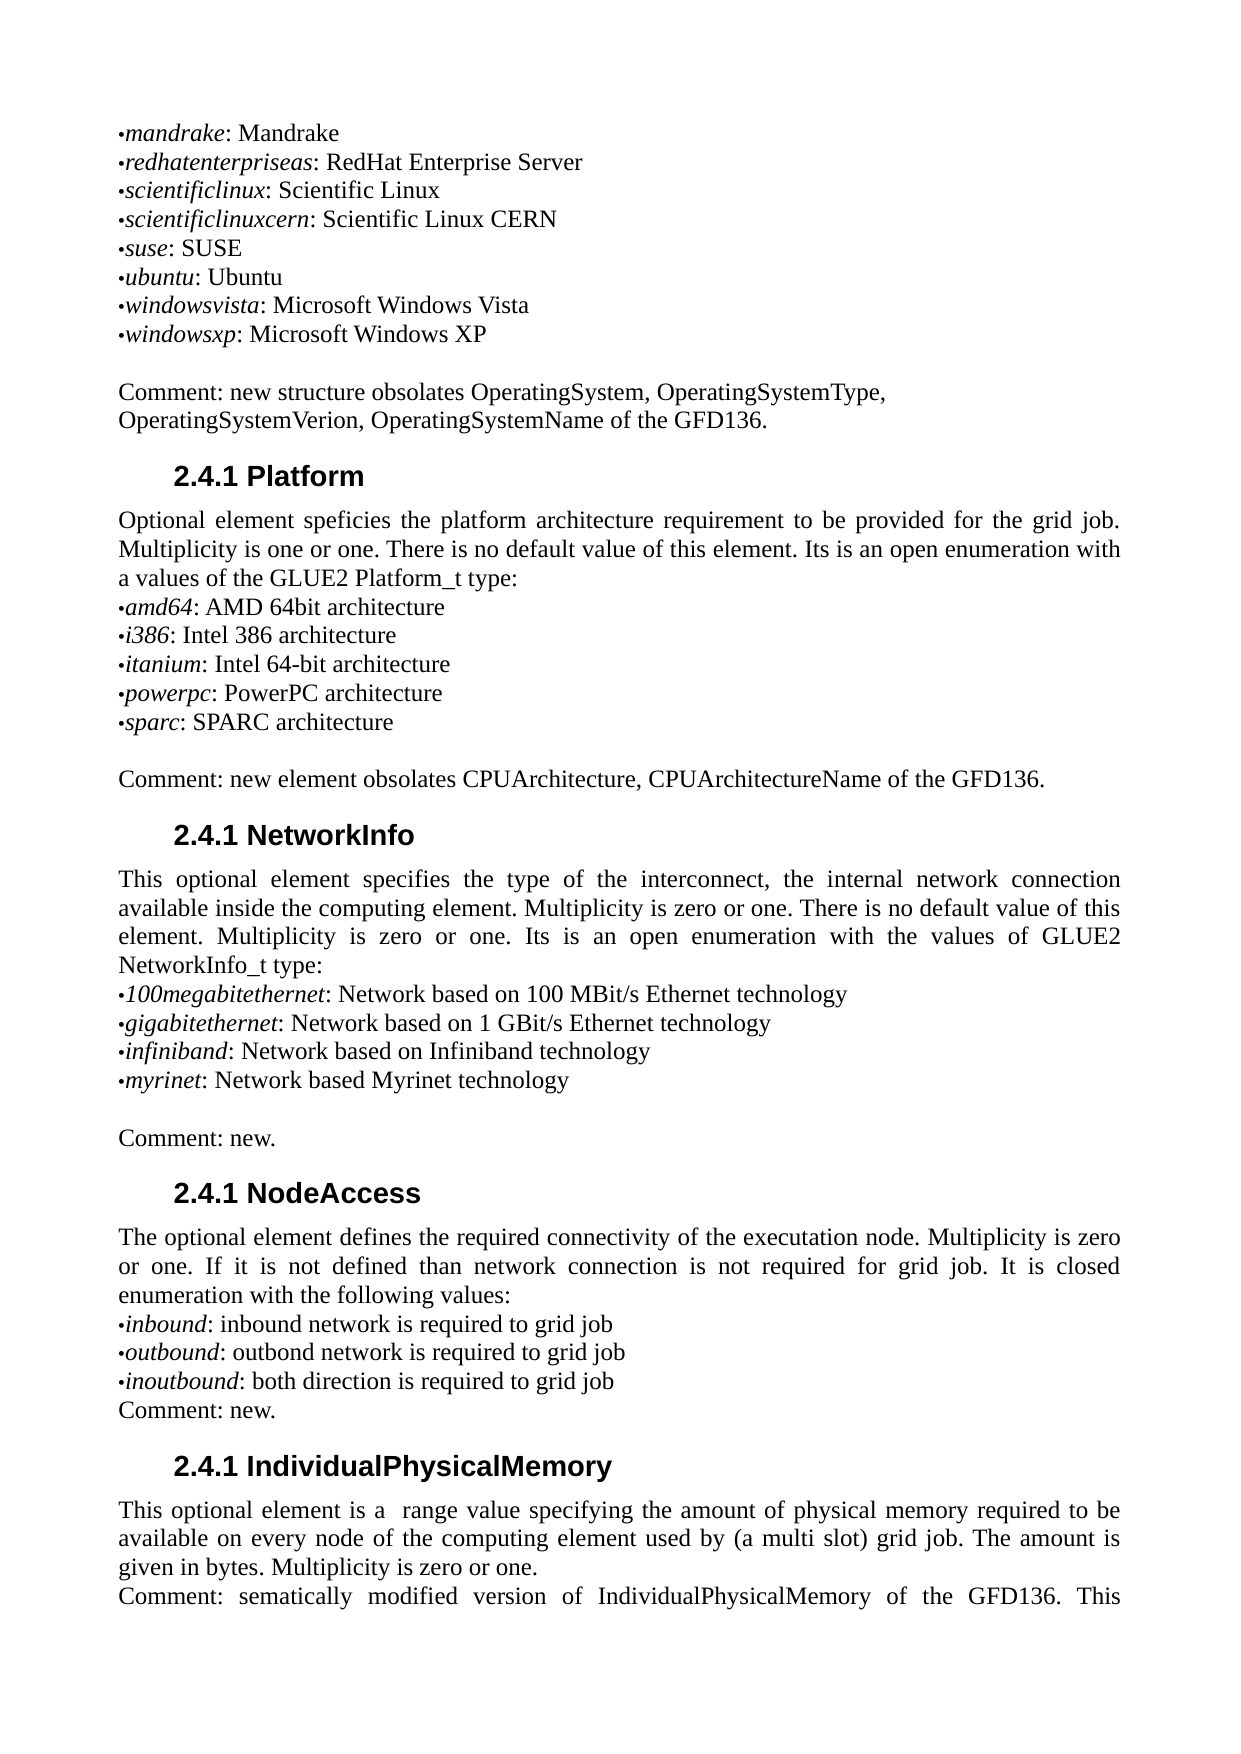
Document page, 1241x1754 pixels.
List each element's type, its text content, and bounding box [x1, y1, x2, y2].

text Comment: sematically modified version of IndividualPhysicalMemory of the GFD136. This [118, 1581, 1122, 1610]
list itanium: Intel 64-bit architecture [118, 649, 1122, 678]
list inbound: inbound network is required to grid job [118, 1309, 1122, 1337]
text This optional element is a range value specifying the amount of physical memory required to be available on every node of the computing element used by (a multi slot) grid job. The amount is given in bytes. Multiplicity is zero or one. [118, 1495, 1122, 1581]
text Comment: new. [118, 1123, 1122, 1151]
subtitle Platform [165, 459, 1122, 493]
list outbound: outbond network is required to grid job [118, 1337, 1122, 1366]
list inoutbound: both direction is required to grid job [118, 1366, 1122, 1395]
text The optional element defines the required connectivity of the executation node. Multiplicity is zero or one. If it is not defined than network connection is not required for grid job. It is closed enumeration with the following values: [118, 1222, 1122, 1309]
list 100megabitethernet: Network based on 100 MBit/s Ethernet technology [118, 979, 1122, 1008]
text Comment: new structure obsolates OperatingSystem, OperatingSystemType, OperatingSystemVerion, OperatingSystemName of the GFD136. [118, 377, 1122, 434]
text Optional element speficies the platform architecture requirement to be provided for the grid job. Multiplicity is one or one. There is no default value of this element. Its is an open enumeration with a values of the GLUE2 Platform_t type: [118, 505, 1122, 592]
list sparc: SPARC architecture [118, 707, 1122, 735]
list scientificlinux: Scientific Linux [118, 176, 1122, 204]
list infiniband: Network based on Infiniband technology [118, 1036, 1122, 1065]
list amd64: AMD 64bit architecture [118, 592, 1122, 620]
list windowsvista: Microsoft Windows Vista [118, 291, 1122, 319]
text Comment: new element obsolates CPUArchitecture, CPUArchitectureName of the GFD136. [118, 764, 1122, 793]
list redhatenterpriseas: RedHat Enterprise Server [118, 147, 1122, 176]
list mandrake: Mandrake [118, 118, 1122, 147]
text Comment: new. [118, 1395, 1122, 1424]
list myrinet: Network based Myrinet technology [118, 1065, 1122, 1094]
subtitle NodeAccess [165, 1176, 1122, 1210]
list ubuntu: Ubuntu [118, 262, 1122, 291]
list scientificlinuxcern: Scientific Linux CERN [118, 204, 1122, 233]
subtitle IndividualPhysicalMemory [165, 1449, 1122, 1482]
list gigabitethernet: Network based on 1 GBit/s Ethernet technology [118, 1008, 1122, 1036]
text This optional element specifies the type of the interconnect, the internal network connection available inside the computing element. Multiplicity is zero or one. There is no default value of this element. Multiplicity is zero or one. Its is an open enumeration with the values of GLUE2 NetworkInfo_t type: [118, 864, 1122, 979]
list windowsxp: Microsoft Windows XP [118, 319, 1122, 348]
list powerpc: PowerPC architecture [118, 678, 1122, 707]
list i386: Intel 386 architecture [118, 620, 1122, 649]
list suse: SUSE [118, 233, 1122, 262]
subtitle NetworkInfo [165, 818, 1122, 851]
